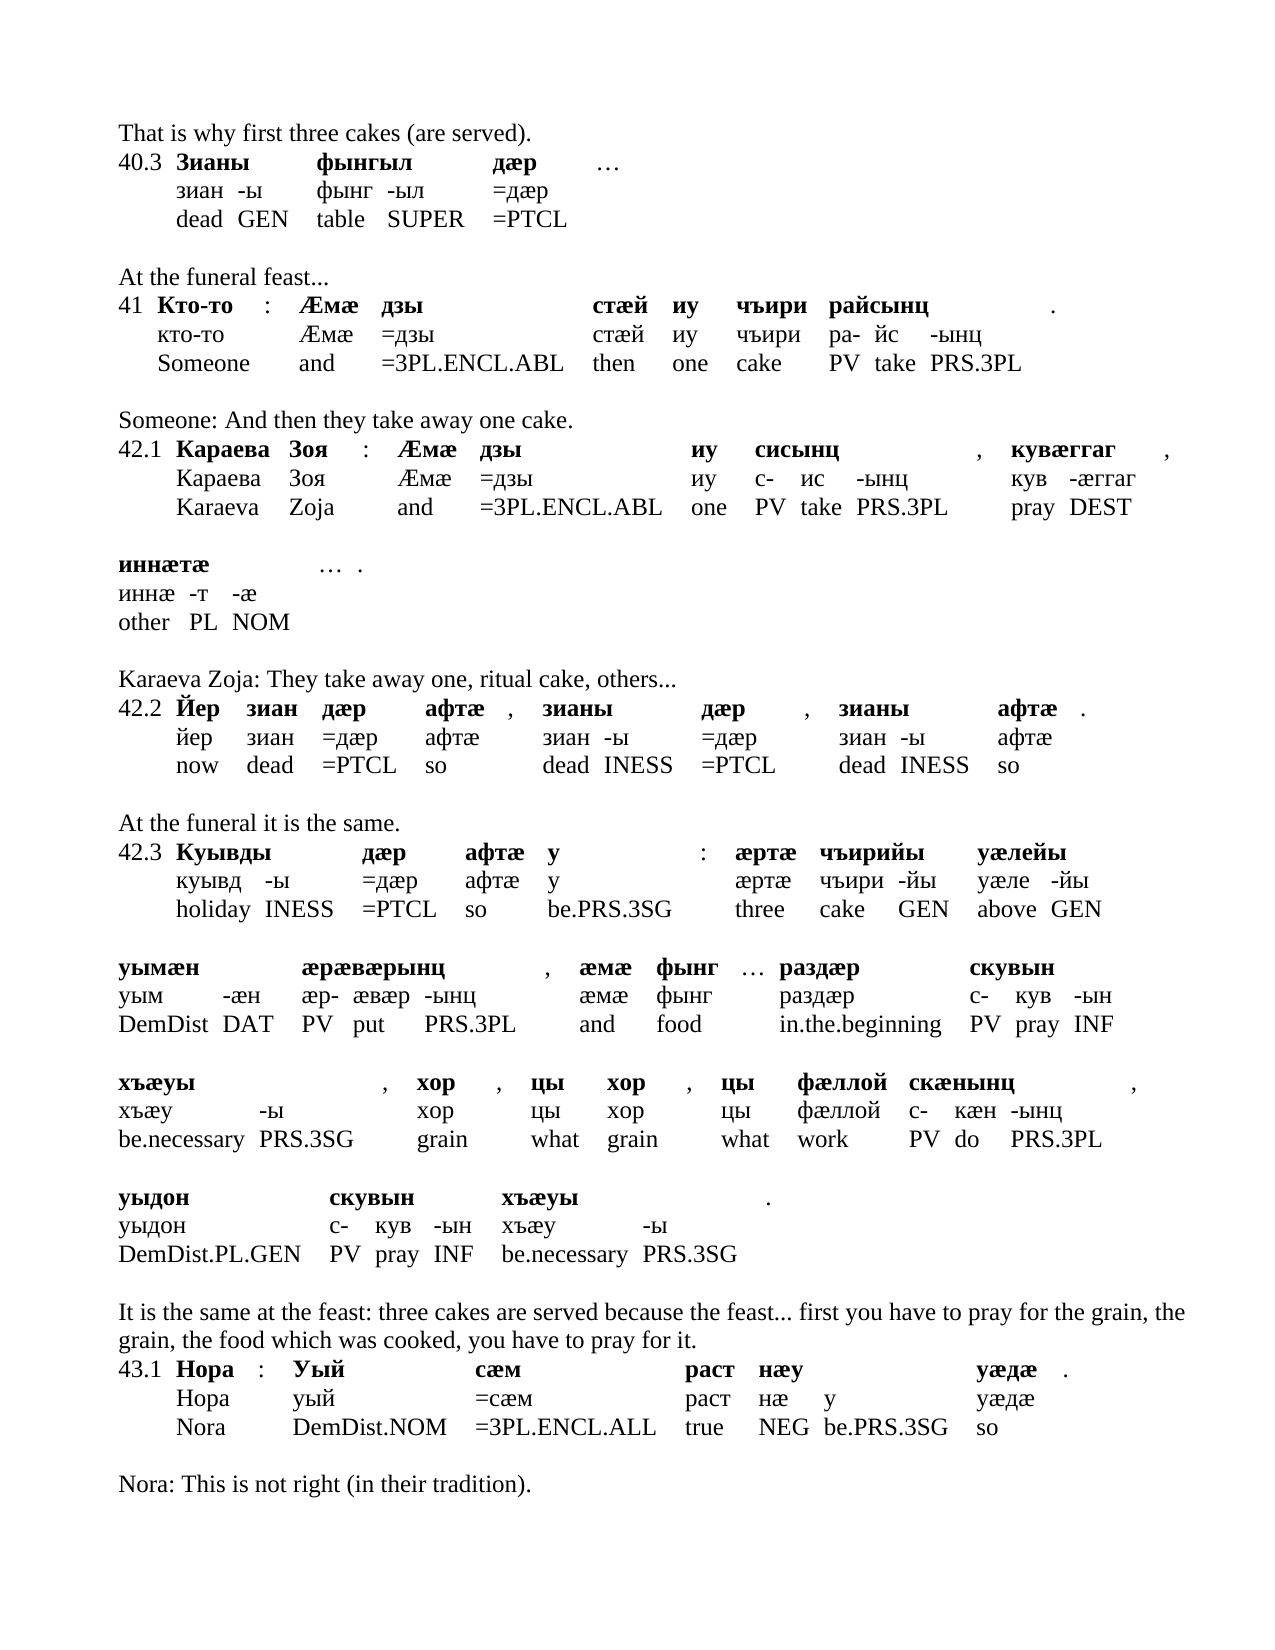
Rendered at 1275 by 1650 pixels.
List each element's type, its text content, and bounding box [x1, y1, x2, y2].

text INESS [264, 894, 334, 923]
text , [1131, 1067, 1152, 1096]
text уæдæ [976, 1354, 1049, 1383]
text афтæ [997, 693, 1066, 722]
text : [258, 1354, 279, 1383]
text dead [176, 204, 223, 233]
text хор [417, 1067, 482, 1096]
text с- [969, 981, 1001, 1009]
text скувын [969, 952, 1128, 981]
text PV [969, 1009, 1001, 1038]
text Караева [176, 434, 275, 463]
text be.necessary [118, 1124, 245, 1153]
text кув [375, 1211, 419, 1239]
text PRS.3PL [1010, 1124, 1103, 1153]
text PRS.3PL [856, 492, 948, 521]
text one [691, 492, 727, 521]
text PV [329, 1239, 361, 1268]
text раст [685, 1383, 731, 1412]
text =дæр [701, 722, 776, 751]
text у [547, 837, 686, 866]
text , [804, 693, 825, 722]
text цы [721, 1067, 783, 1096]
text PV [301, 1009, 339, 1038]
text дзы [381, 291, 578, 319]
text 42.3 [118, 837, 162, 866]
text цы [531, 1067, 593, 1096]
text … [740, 952, 765, 981]
text иу [672, 291, 722, 319]
text DAT [222, 1009, 274, 1038]
text be.necessary [501, 1239, 628, 1268]
text цы [531, 1096, 579, 1124]
text у [823, 1383, 948, 1412]
text Æмæ [397, 463, 452, 492]
text Karaeva Zoja: They take away one, ritual cake, others... [118, 664, 1249, 693]
text =дæр [322, 722, 397, 751]
text фæллой [797, 1067, 895, 1096]
text what [721, 1124, 769, 1153]
text Æмæ [299, 319, 353, 348]
text -ынц [930, 319, 1022, 348]
text SUPER [387, 204, 465, 233]
text дзы [479, 434, 677, 463]
text and [579, 1009, 628, 1038]
text райсынц [828, 291, 1036, 319]
text Нора [176, 1354, 244, 1383]
text so [976, 1412, 1035, 1441]
text æвæр [353, 981, 410, 1009]
text афтæ [425, 722, 480, 751]
text food [656, 1009, 713, 1038]
text -ынц [856, 463, 948, 492]
text куывд [176, 866, 251, 894]
text фынгыл [316, 147, 479, 176]
text above [977, 894, 1037, 923]
text , [544, 952, 565, 981]
text now [176, 751, 219, 779]
text what [531, 1124, 579, 1153]
text зианы [542, 693, 687, 722]
text Зоя [289, 463, 335, 492]
text -ыл [387, 176, 465, 204]
text иннæ [118, 578, 175, 607]
text : [362, 434, 383, 463]
text Nora: This is not right (in their tradition). [118, 1469, 1249, 1498]
text =3PL.ENCL.ABL [479, 492, 663, 521]
text pray [1015, 1009, 1060, 1038]
text one [672, 348, 708, 377]
text PL [189, 607, 218, 636]
text do [954, 1124, 997, 1153]
text =3PL.ENCL.ALL [475, 1412, 657, 1441]
text хор [417, 1096, 468, 1124]
text in.the.beginning [779, 1009, 942, 1038]
text =PTCL [322, 751, 397, 779]
text зиан [176, 176, 223, 204]
text take [800, 492, 842, 521]
text -йы [898, 866, 949, 894]
text афтæ [425, 693, 494, 722]
text стæй [592, 319, 644, 348]
text -æггаг [1069, 463, 1136, 492]
text other [118, 607, 175, 636]
text раздæр [779, 981, 942, 1009]
text 42.2 [118, 693, 162, 722]
text зиан [246, 722, 294, 751]
text =дзы [479, 463, 663, 492]
text , [496, 1067, 517, 1096]
text уый [292, 1383, 447, 1412]
text cake [736, 348, 801, 377]
text , [976, 434, 997, 463]
text NOM [232, 607, 290, 636]
text уыдон [118, 1211, 302, 1239]
text dead [839, 751, 886, 779]
text =сæм [475, 1383, 657, 1412]
text and [397, 492, 452, 521]
text Зианы [176, 147, 303, 176]
text уым [118, 981, 208, 1009]
text у [547, 866, 672, 894]
text раст [685, 1354, 744, 1383]
text Караева [176, 463, 261, 492]
text Йер [176, 693, 233, 722]
text Someone [157, 348, 250, 377]
text чъири [736, 319, 801, 348]
text PV [908, 1124, 941, 1153]
text иу [691, 463, 727, 492]
text DemDist.PL.GEN [118, 1239, 302, 1268]
text кæн [954, 1096, 997, 1124]
text нæ [758, 1383, 810, 1412]
text -йы [1051, 866, 1102, 894]
text уыдон [118, 1182, 315, 1211]
text сæм [475, 1354, 671, 1383]
text цы [721, 1096, 769, 1124]
text чъири [736, 291, 815, 319]
text : [264, 291, 285, 319]
text -ынц [1010, 1096, 1103, 1124]
text . [1080, 693, 1101, 722]
text зиан [246, 693, 308, 722]
text INF [1073, 1009, 1114, 1038]
text . [357, 549, 378, 578]
text NEG [758, 1412, 810, 1441]
text then [592, 348, 644, 377]
text . [765, 1182, 786, 1211]
text work [797, 1124, 881, 1153]
text dead [246, 751, 294, 779]
text æртæ [735, 837, 806, 866]
text pray [1011, 492, 1055, 521]
text дæр [701, 693, 790, 722]
text уæдæ [976, 1383, 1035, 1412]
text дæр [322, 693, 411, 722]
text æртæ [735, 866, 792, 894]
text хор [607, 1067, 672, 1096]
text кувæггаг [1011, 434, 1150, 463]
text скæнынц [908, 1067, 1117, 1096]
text At the funeral it is the same. [118, 808, 1249, 837]
text хъæу [118, 1096, 245, 1124]
text 42.1 [118, 434, 162, 463]
text PRS.3SG [642, 1239, 737, 1268]
text зиан [839, 722, 886, 751]
text PRS.3PL [930, 348, 1022, 377]
text =PTCL [701, 751, 776, 779]
text хор [607, 1096, 658, 1124]
text three [735, 894, 792, 923]
text 41 [118, 291, 143, 319]
text It is the same at the feast: three cakes are served because the feast... first you have to pray for the grain, the grain, the food which was cooked, you have to pray for it. [118, 1297, 1249, 1354]
text =PTCL [492, 204, 568, 233]
text be.PRS.3SG [547, 894, 672, 923]
text and [299, 348, 353, 377]
text PRS.3PL [424, 1009, 517, 1038]
text Karaeva [176, 492, 261, 521]
text Nora [176, 1412, 230, 1441]
text дæр [492, 147, 582, 176]
text кто-то [157, 319, 224, 348]
text -ы [900, 722, 970, 751]
text pray [375, 1239, 419, 1268]
text cake [819, 894, 884, 923]
text хъæу [501, 1211, 628, 1239]
text table [316, 204, 373, 233]
text -æн [222, 981, 274, 1009]
text . [1050, 291, 1071, 319]
text Æмæ [397, 434, 466, 463]
text йер [176, 722, 219, 751]
text уæлейы [977, 837, 1116, 866]
text æрæвæрынц [301, 952, 531, 981]
text уымæн [118, 952, 288, 981]
text PRS.3SG [259, 1124, 354, 1153]
text 43.1 [118, 1354, 162, 1383]
text иу [672, 319, 708, 348]
text -ынц [424, 981, 517, 1009]
text , [1164, 434, 1185, 463]
text иннæтæ [118, 549, 304, 578]
text Нора [176, 1383, 230, 1412]
text с- [754, 463, 787, 492]
text INESS [604, 751, 673, 779]
text фæллой [797, 1096, 881, 1124]
text скувын [329, 1182, 488, 1211]
text -ы [259, 1096, 354, 1124]
text … [318, 549, 343, 578]
text GEN [237, 204, 289, 233]
text чъири [819, 866, 884, 894]
text so [997, 751, 1052, 779]
text хъæуы [118, 1067, 368, 1096]
text уæле [977, 866, 1037, 894]
text GEN [1051, 894, 1102, 923]
text фынг [656, 981, 713, 1009]
text хъæуы [501, 1182, 751, 1211]
text so [425, 751, 480, 779]
text DEST [1069, 492, 1136, 521]
text -ын [433, 1211, 474, 1239]
text æмæ [579, 952, 642, 981]
text чъирийы [819, 837, 963, 866]
text so [465, 894, 520, 923]
text фынг [316, 176, 373, 204]
text -æ [232, 578, 290, 607]
text æр- [301, 981, 339, 1009]
text с- [908, 1096, 941, 1124]
text -ы [642, 1211, 737, 1239]
text grain [607, 1124, 658, 1153]
text DemDist [118, 1009, 208, 1038]
text Æмæ [299, 291, 367, 319]
text , [382, 1067, 403, 1096]
text -ы [264, 866, 334, 894]
text … [595, 147, 620, 176]
text Someone: And then they take away one cake. [118, 406, 1249, 434]
text -ы [604, 722, 673, 751]
text -ы [237, 176, 289, 204]
text =дæр [492, 176, 568, 204]
text ра- [828, 319, 861, 348]
text Зоя [289, 434, 348, 463]
text с- [329, 1211, 361, 1239]
text дæр [362, 837, 451, 866]
text grain [417, 1124, 468, 1153]
text -ын [1073, 981, 1114, 1009]
text йс [874, 319, 916, 348]
text be.PRS.3SG [823, 1412, 948, 1441]
text dead [542, 751, 590, 779]
text holiday [176, 894, 251, 923]
text PV [754, 492, 787, 521]
text INESS [900, 751, 970, 779]
text GEN [898, 894, 949, 923]
text æмæ [579, 981, 628, 1009]
text =3PL.ENCL.ABL [381, 348, 565, 377]
text нæу [758, 1354, 962, 1383]
text сисынц [754, 434, 962, 463]
text зианы [839, 693, 984, 722]
text афтæ [465, 837, 533, 866]
text That is why first three cakes (are served). [118, 118, 1249, 147]
text афтæ [465, 866, 520, 894]
text , [686, 1067, 707, 1096]
text =PTCL [362, 894, 437, 923]
text Куывды [176, 837, 348, 866]
text : [700, 837, 721, 866]
text иу [691, 434, 741, 463]
text put [353, 1009, 410, 1038]
text Уый [292, 1354, 461, 1383]
text раздæр [779, 952, 956, 981]
text PV [828, 348, 861, 377]
text афтæ [997, 722, 1052, 751]
text =дæр [362, 866, 437, 894]
text true [685, 1412, 731, 1441]
text ис [800, 463, 842, 492]
text , [507, 693, 528, 722]
text стæй [592, 291, 658, 319]
text кув [1015, 981, 1060, 1009]
text кув [1011, 463, 1055, 492]
text фынг [656, 952, 727, 981]
text At the funeral feast... [118, 262, 1249, 291]
text Zoja [289, 492, 335, 521]
text -т [189, 578, 218, 607]
text DemDist.NOM [292, 1412, 447, 1441]
text Кто-то [157, 291, 250, 319]
text =дзы [381, 319, 565, 348]
text зиан [542, 722, 590, 751]
text take [874, 348, 916, 377]
text 40.3 [118, 147, 162, 176]
text . [1062, 1354, 1083, 1383]
text INF [433, 1239, 474, 1268]
